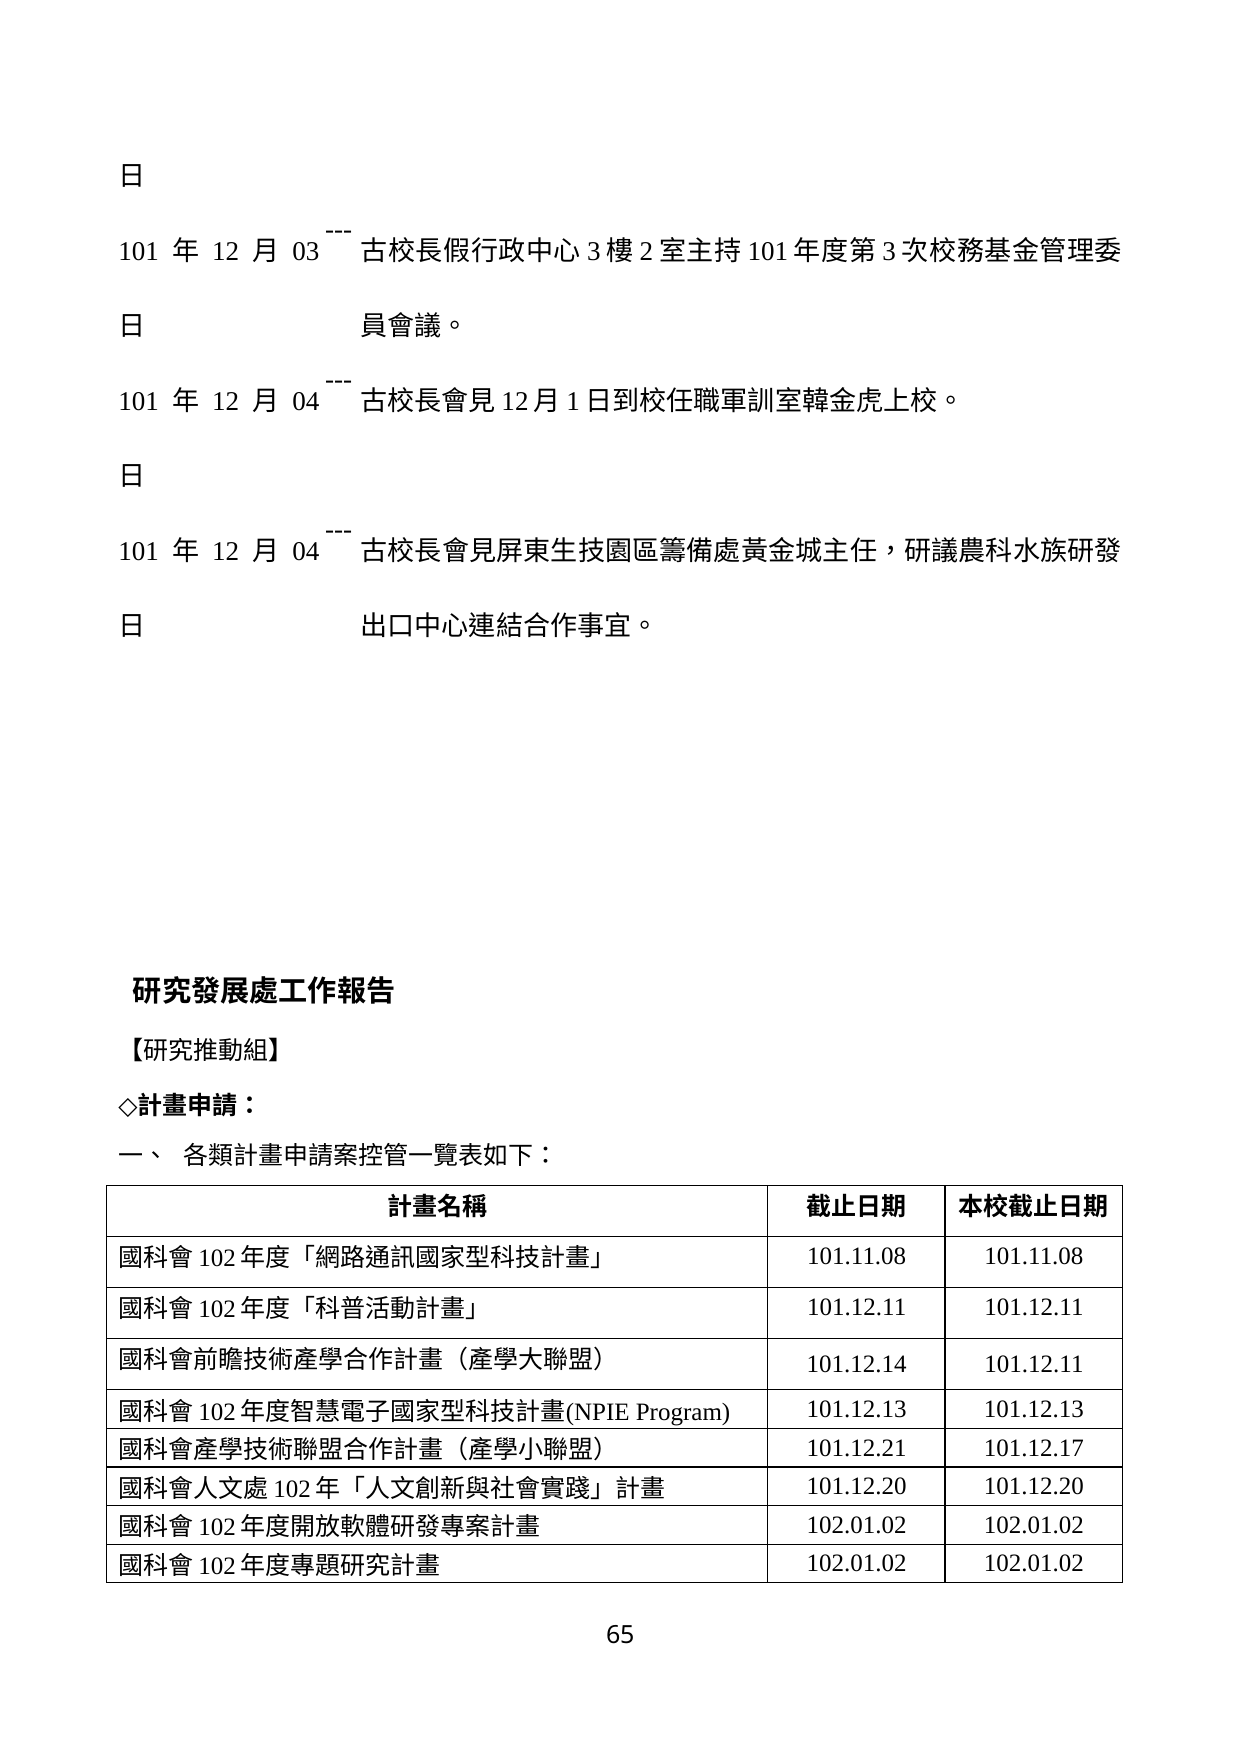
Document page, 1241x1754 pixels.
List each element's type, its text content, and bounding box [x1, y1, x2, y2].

table_cell --- [322, 136, 357, 211]
table_cell 101.11.08 [768, 1237, 944, 1287]
table_cell 日 [115, 136, 322, 211]
table_cell 101.12.14 [768, 1339, 944, 1389]
table_cell 101.12.11 [946, 1339, 1122, 1389]
table_cell 102.01.02 [768, 1506, 944, 1543]
table_cell 國科會102年度專題研究計畫 [107, 1545, 767, 1582]
table_cell 101.12.21 [768, 1429, 944, 1466]
table_header 本校截止日期 [946, 1186, 1122, 1236]
table_cell 101.12.11 [946, 1288, 1122, 1338]
table_cell 國科會102年度「網路通訊國家型科技計畫」 [107, 1237, 767, 1287]
table_header 截止日期 [768, 1186, 944, 1236]
table_cell 國科會人文處102年「人文創新與社會實踐」計畫 [107, 1468, 767, 1505]
table_cell 國科會102年度「科普活動計畫」 [107, 1288, 767, 1338]
table_cell 102.01.02 [768, 1545, 944, 1582]
table_cell 101.12.13 [768, 1390, 944, 1428]
table_cell 國科會102年度開放軟體研發專案計畫 [107, 1506, 767, 1543]
table_cell --- [322, 361, 357, 511]
table_cell 國科會102年度智慧電子國家型科技計畫(NPIE Program) [107, 1390, 767, 1428]
table_cell --- [322, 511, 357, 661]
table_cell [358, 136, 1125, 211]
table_cell 102.01.02 [946, 1506, 1122, 1543]
table_cell 101.12.17 [946, 1429, 1122, 1466]
table_cell 古校長會見12月1日到校任職軍訓室韓金虎上校。 [358, 361, 1125, 511]
table_cell 101.11.08 [946, 1237, 1122, 1287]
table_cell 101.12.11 [768, 1288, 944, 1338]
table_cell 國科會產學技術聯盟合作計畫（產學小聯盟） [107, 1429, 767, 1466]
table_header 計畫名稱 [107, 1186, 767, 1236]
table_cell --- [322, 211, 357, 361]
table_cell 101.12.20 [768, 1468, 944, 1505]
table_cell 102.01.02 [946, 1545, 1122, 1582]
text 【研究推動組】 [118, 1031, 1127, 1067]
text ◇計畫申請： [118, 1085, 1122, 1123]
table_cell 101.12.13 [946, 1390, 1122, 1428]
table_cell 101.12.20 [946, 1468, 1122, 1505]
table_cell 古校長假行政中心3樓2室主持101年度第3次校務基金管理委員會議。 [358, 211, 1125, 361]
table_cell 古校長會見屏東生技園區籌備處黃金城主任，研議農科水族研發出口中心連結合作事宜。 [358, 511, 1125, 661]
text 研究發展處工作報告 [118, 967, 1127, 1009]
table_cell 101年12月04日 [115, 361, 322, 511]
list 各類計畫申請案控管一覽表如下： [118, 1135, 1122, 1173]
table_cell 101年12月03日 [115, 211, 322, 361]
table_cell 國科會前瞻技術產學合作計畫（產學大聯盟） [107, 1339, 767, 1389]
table_cell 101年12月04日 [115, 511, 322, 661]
